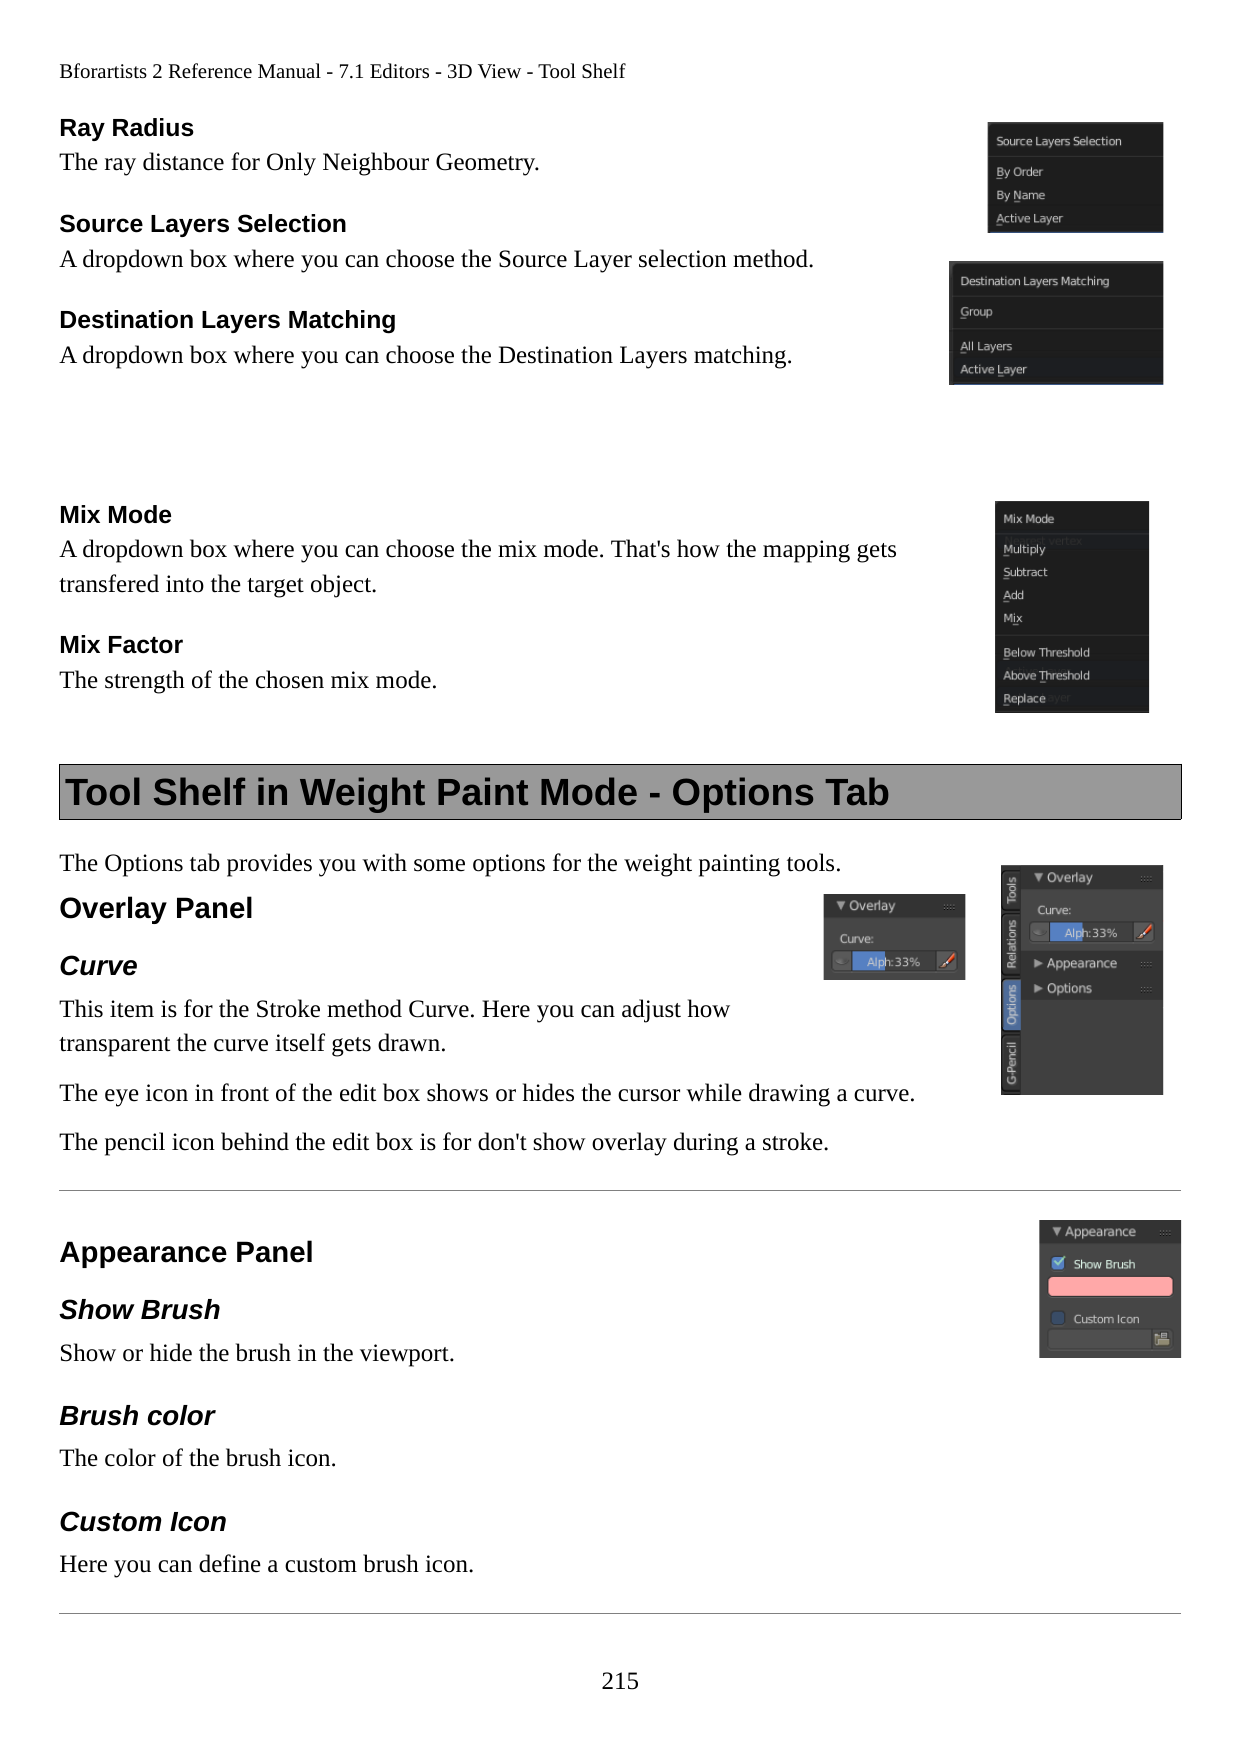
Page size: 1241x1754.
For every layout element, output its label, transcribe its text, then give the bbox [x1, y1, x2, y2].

text The strength of the chosen mix mode. [59, 665, 995, 694]
text Here you can define a custom brush icon. [59, 1549, 1181, 1578]
subtitle Mix Factor [59, 631, 995, 659]
subtitle [1164, 891, 1181, 925]
text This item is for the Stroke method Curve. Here you can adjust how transparent the curve itself gets drawn. [59, 994, 1001, 1057]
subtitle Custom Icon [59, 1505, 1181, 1537]
text Show or hide the brush in the viewport. [59, 1338, 1181, 1366]
subtitle Source Layers Selection [59, 209, 1181, 237]
subtitle Appearance Panel [59, 1234, 1039, 1268]
subtitle Ray Radius [59, 113, 1181, 141]
text The ray distance for Only Neighbour Geometry. [59, 147, 987, 176]
text A dropdown box where you can choose the Destination Layers matching. [59, 340, 949, 369]
subtitle Mix Mode [59, 500, 1181, 528]
subtitle Overlay Panel [59, 891, 1001, 925]
text The pencil icon behind the edit box is for don't show overlay during a stroke. [59, 1127, 1181, 1155]
subtitle Show Brush [59, 1293, 1039, 1325]
subtitle [1150, 631, 1181, 659]
picture [949, 261, 1164, 385]
subtitle Brush color [59, 1399, 1181, 1431]
subtitle Destination Layers Matching [59, 305, 949, 334]
text A dropdown box where you can choose the Source Layer selection method. [59, 244, 1181, 272]
subtitle [1164, 950, 1181, 982]
picture [1001, 865, 1164, 1095]
text The Options tab provides you with some options for the weight painting tools. [59, 848, 1181, 876]
text A dropdown box where you can choose the mix mode. That's how the mapping gets transfered into the target object. [59, 534, 995, 598]
text [1150, 665, 1181, 694]
picture [823, 894, 966, 980]
table_header Tool Shelf in Weight Paint Mode - Options Tab [60, 765, 1181, 819]
text The color of the brush icon. [59, 1443, 1181, 1472]
picture [987, 122, 1164, 233]
picture [1039, 1220, 1182, 1358]
subtitle Curve [59, 950, 1001, 982]
text The eye icon in front of the edit box shows or hides the cursor while drawing a curve. [59, 1078, 1181, 1106]
picture [995, 501, 1150, 713]
